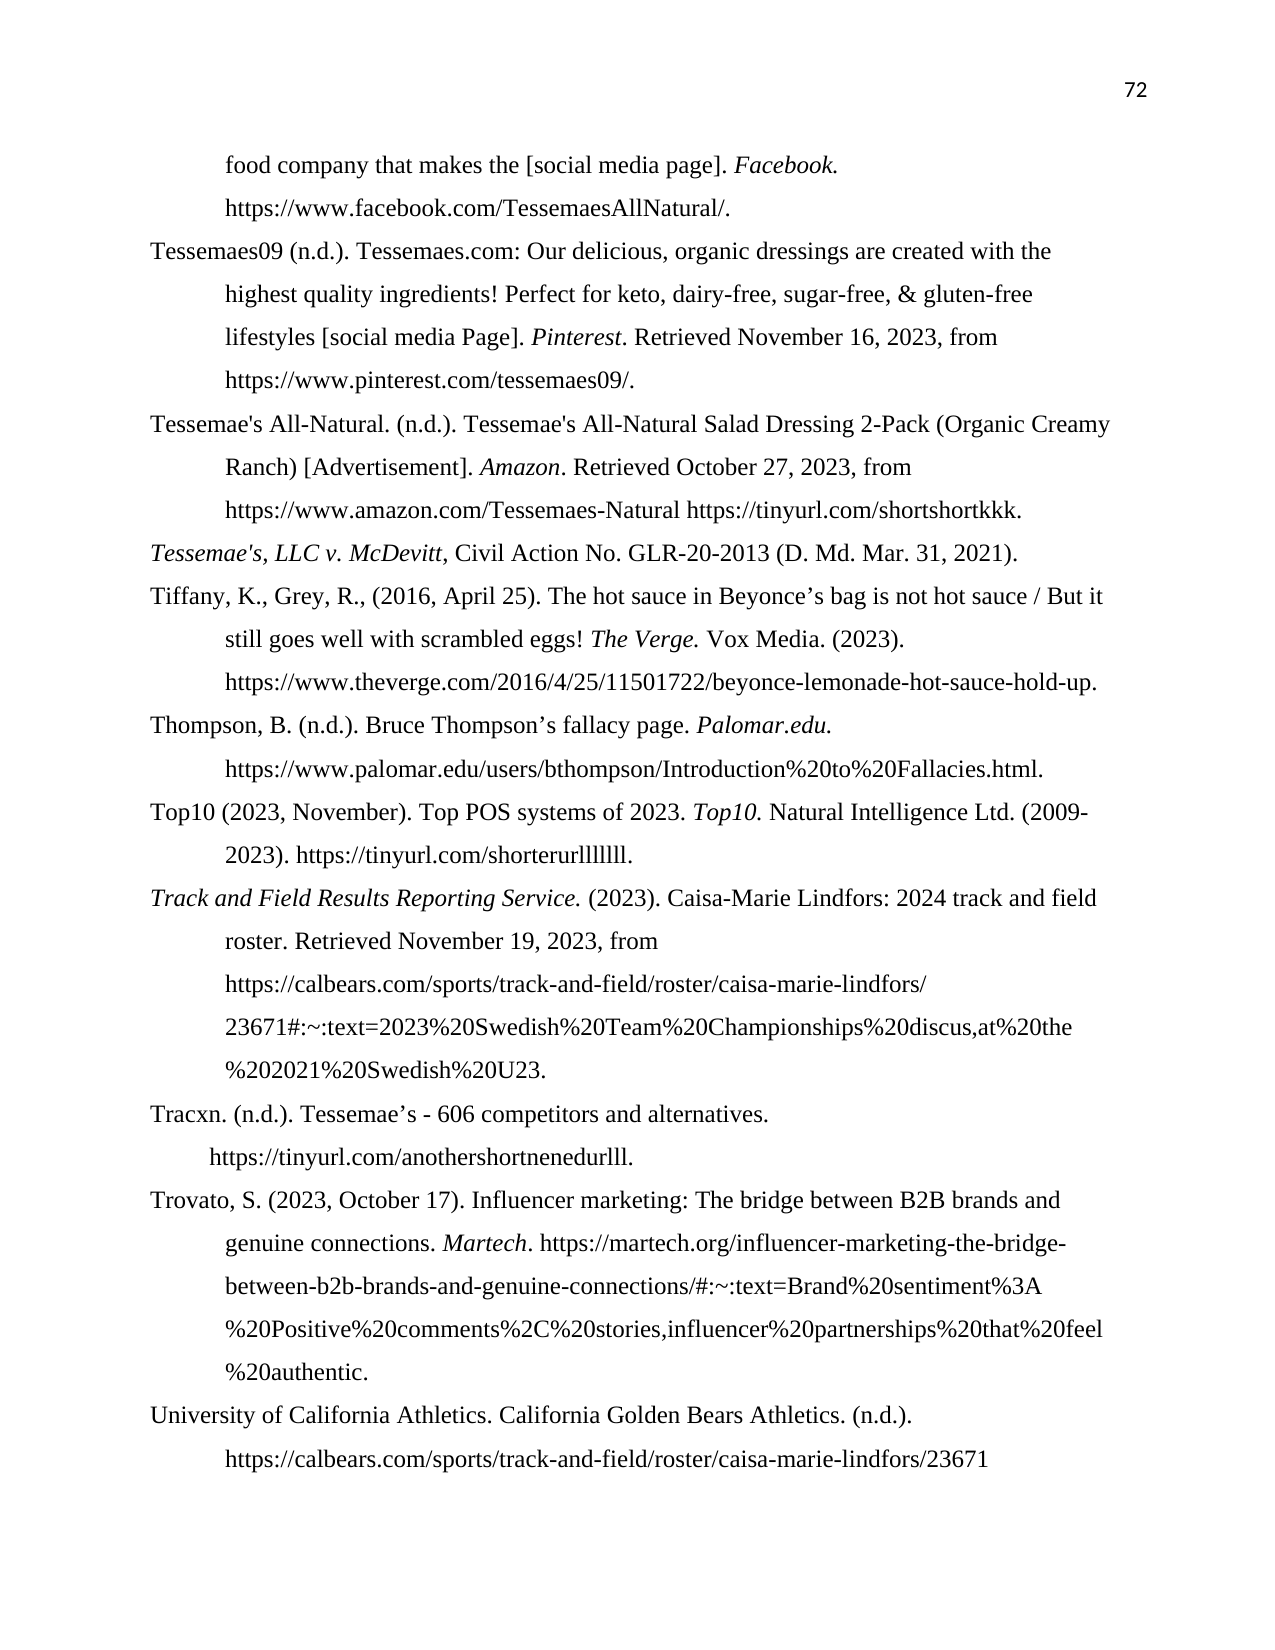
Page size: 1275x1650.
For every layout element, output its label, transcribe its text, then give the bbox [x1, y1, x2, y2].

text Tessemaes09 (n.d.). Tessemaes.com: Our delicious, organic dressings are created with the highest quality ingredients! Perfect for keto, dairy-free, sugar-free, & gluten-free lifestyles [social media Page]. Pinterest. Retrieved November 16, 2023, from https://www.pinterest.com/tessemaes09/. [150, 236, 1125, 394]
text University of California Athletics. California Golden Bears Athletics. (n.d.). https://calbears.com/sports/track-and-field/roster/caisa-marie-lindfors/23671 [150, 1401, 1125, 1472]
text food company that makes the [social media page]. Facebook. https://www.facebook.com/TessemaesAllNatural/. [150, 150, 1125, 222]
text Thompson, B. (n.d.). Bruce Thompson’s fallacy page. Palomar.edu. https://www.palomar.edu/users/bthompson/Introduction%20to%20Fallacies.html. [150, 711, 1125, 782]
text Tessemae's All-Natural. (n.d.). Tessemae's All-Natural Salad Dressing 2-Pack (Organic Creamy Ranch) [Advertisement]. Amazon. Retrieved October 27, 2023, from https://www.amazon.com/Tessemaes-Natural https://tinyurl.com/shortshortkkk. [150, 409, 1125, 524]
text Tessemae's, LLC v. McDevitt, Civil Action No. GLR-20-2013 (D. Md. Mar. 31, 2021). [150, 538, 1125, 567]
text Top10 (2023, November). Top POS systems of 2023. Top10. Natural Intelligence Ltd. (2009-2023). https://tinyurl.com/shorterurlllllll. [150, 797, 1125, 869]
text Tiffany, K., Grey, R., (2016, April 25). The hot sauce in Beyonce’s bag is not hot sauce / But it still goes well with scrambled eggs! The Verge. Vox Media. (2023). https://www.theverge.com/2016/4/25/11501722/beyonce-lemonade-hot-sauce-hold-up. [150, 581, 1125, 696]
text Track and Field Results Reporting Service. (2023). Caisa-Marie Lindfors: 2024 track and field roster. Retrieved November 19, 2023, from https://calbears.com/sports/track-and-field/roster/caisa-marie-lindfors/23671#:~:text=2023%20Swedish%20Team%20Championships%20discus,at%20the%202021%20Swedish%20U23. [150, 883, 1125, 1084]
text Tracxn. (n.d.). Tessemae’s - 606 competitors and alternatives. https://tinyurl.com/anothershortnenedurlll. [150, 1099, 1125, 1171]
text Trovato, S. (2023, October 17). Influencer marketing: The bridge between B2B brands and genuine connections. Martech. https://martech.org/influencer-marketing-the-bridge-between-b2b-brands-and-genuine-connections/#:~:text=Brand%20sentiment%3A%20Positive%20comments%2C%20stories,influencer%20partnerships%20that%20feel%20authentic. [150, 1185, 1125, 1386]
